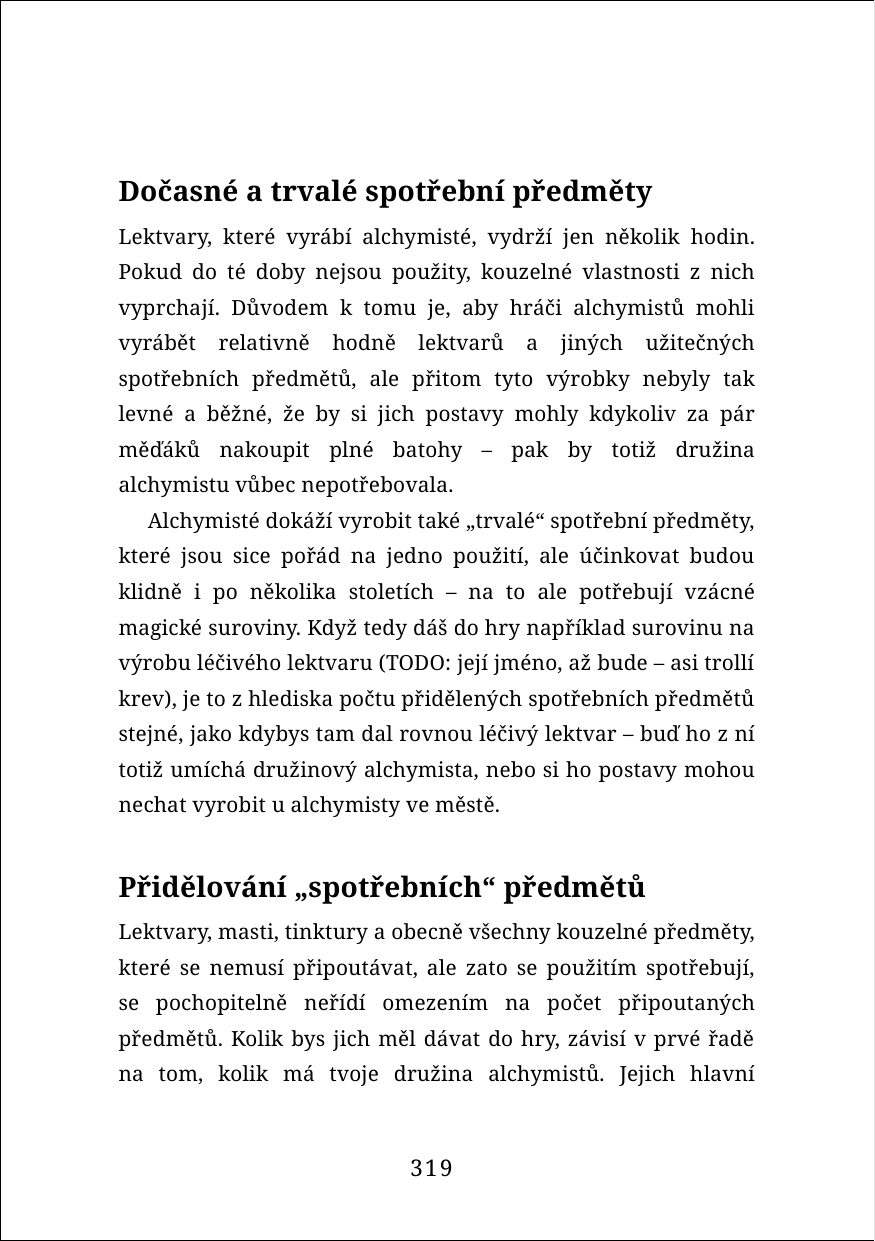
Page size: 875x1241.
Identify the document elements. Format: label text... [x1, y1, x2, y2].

subtitle Přidělování „spotřebních“ předmětů [118, 867, 756, 905]
text Lektvary, které vyrábí alchymisté, vydrží jen několik hodin. Pokud do té doby nejsou použity, kouzelné vlastnosti z nich vyprchají. Důvodem k tomu je, aby hráči alchymistů mohli vyrábět relativně hodně lektvarů a jiných užitečných spotřebních předmětů, ale přitom tyto výrobky nebyly tak levné a běžné, že by si jich postavy mohly kdykoliv za pár měďáků nakoupit plné batohy – pak by totiž družina alchymistu vůbec nepotřebovala. Alchymisté dokáží vyrobit také „trvalé“ spotřební předměty, které jsou sice pořád na jedno použití, ale účinkovat budou klidně i po několika stoletích – na to ale potřebují vzácné magické suroviny. Když tedy dáš do hry například surovinu na výrobu léčivého lektvaru (TODO: její jméno, až bude – asi trollí krev), je to z hlediska počtu přidělených spotřebních předmětů stejné, jako kdybys tam dal rovnou léčivý lektvar – buď ho z ní totiž umíchá družinový alchymista, nebo si ho postavy mohou nechat vyrobit u alchymisty ve městě. [118, 222, 756, 819]
subtitle Dočasné a trvalé spotřební předměty [118, 172, 756, 210]
text Lektvary, masti, tinktury a obecně všechny kouzelné předměty, které se nemusí připoutávat, ale zato se použitím spotřebují, se pochopitelně neřídí omezením na počet připoutaných předmětů. Kolik bys jich měl dávat do hry, závisí v prvé řadě na tom, kolik má tvoje družina alchymistů. Jejich hlavní [118, 917, 756, 1088]
